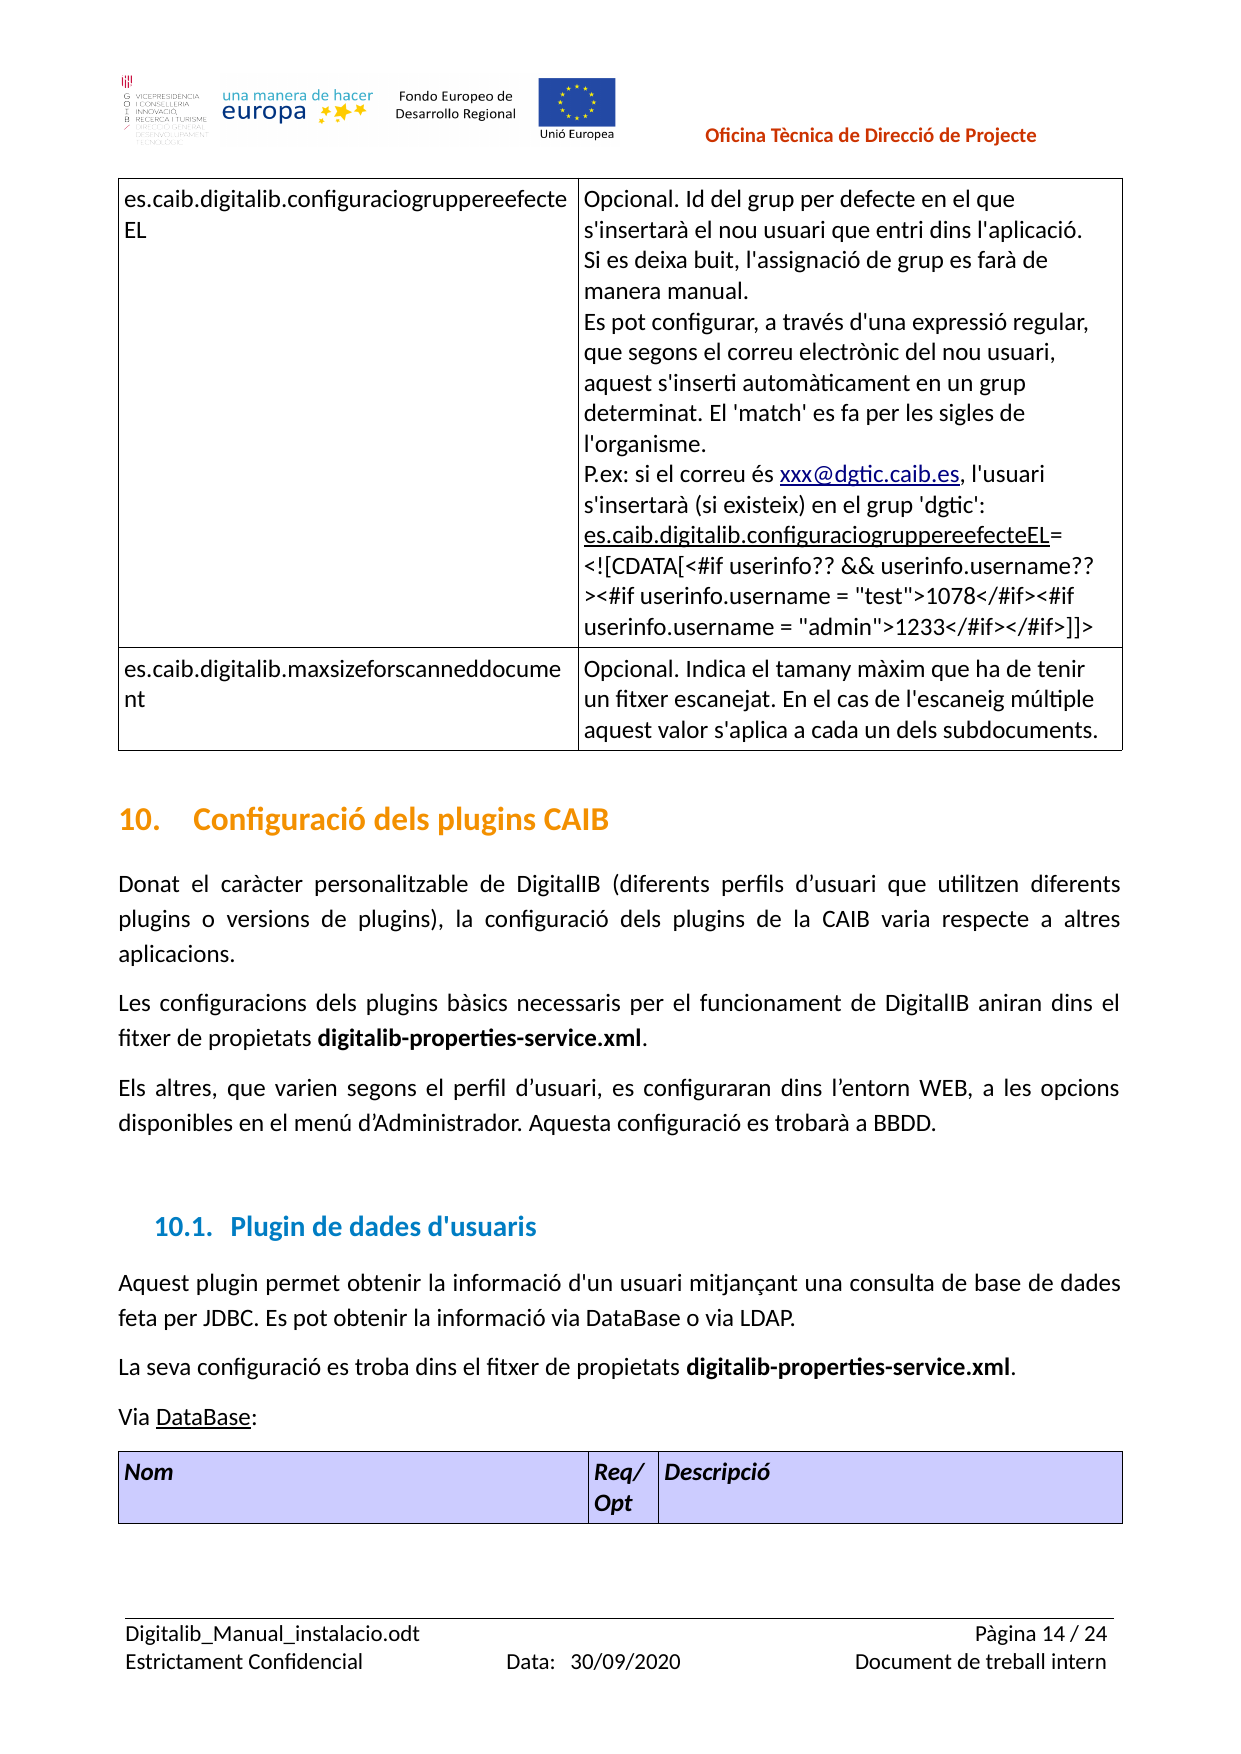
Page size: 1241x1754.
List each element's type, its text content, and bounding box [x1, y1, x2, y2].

text Les configuracions dels plugins bàsics necessaris per el funcionament de DigitalIB aniran dins el fitxer de propietats digitalib-properties-service.xml. [118, 987, 1122, 1053]
subtitle Configuració dels plugins CAIB [118, 798, 1122, 838]
table_cell Opcional. Id del grup per defecte en el que s'insertarà el nou usuari que entri dins l'aplicació. Si es deixa buit, l'assignació de grup es farà de manera manual. Es pot configurar, a través d'una expressió regular, que segons el correu electrònic del nou usuari, aquest s'inserti automàticament en un grup determinat. El 'match' es fa per les sigles de l'organisme. P.ex: si el correu és xxx@dgtic.caib.es, l'usuari s'insertarà (si existeix) en el grup 'dgtic': es.caib.digitalib.configuraciogruppereefecteEL= <![CDATA[<#if userinfo?? && userinfo.username??><#if userinfo.username = "test">1078</#if><#if userinfo.username = "admin">1233</#if></#if>]]> [579, 179, 1122, 647]
table_cell es.caib.digitalib.configuraciogruppereefecteEL [119, 179, 578, 647]
text Els altres, que varien segons el perfil d’usuari, es configuraran dins l’entorn WEB, a les opcions disponibles en el menú d’Administrador. Aquesta configuració es trobarà a BBDD. [118, 1072, 1122, 1137]
text Aquest plugin permet obtenir la informació d'un usuari mitjançant una consulta de base de dades feta per JDBC. Es pot obtenir la informació via DataBase o via LDAP. [118, 1267, 1122, 1332]
table_header Descripció [659, 1452, 1122, 1523]
text La seva configuració es troba dins el fitxer de propietats digitalib-properties-service.xml. [118, 1352, 1122, 1382]
table_header Nom [119, 1452, 588, 1523]
table_cell Opcional. Indica el tamany màxim que ha de tenir un fitxer escanejat. En el cas de l'escaneig múltiple aquest valor s'aplica a cada un dels subdocuments. [579, 648, 1122, 750]
subtitle Plugin de dades d'usuaris [153, 1208, 1122, 1243]
picture [118, 73, 213, 147]
table_header Req/Opt [589, 1452, 658, 1523]
text Donat el caràcter personalitzable de DigitalIB (diferents perfils d’usuari que utilitzen diferents plugins o versions de plugins), la configuració dels plugins de la CAIB varia respecte a altres aplicacions. [118, 868, 1122, 968]
picture [219, 73, 621, 147]
text Via DataBase: [118, 1401, 1122, 1432]
table_cell es.caib.digitalib.maxsizeforscanneddocument [119, 648, 578, 750]
